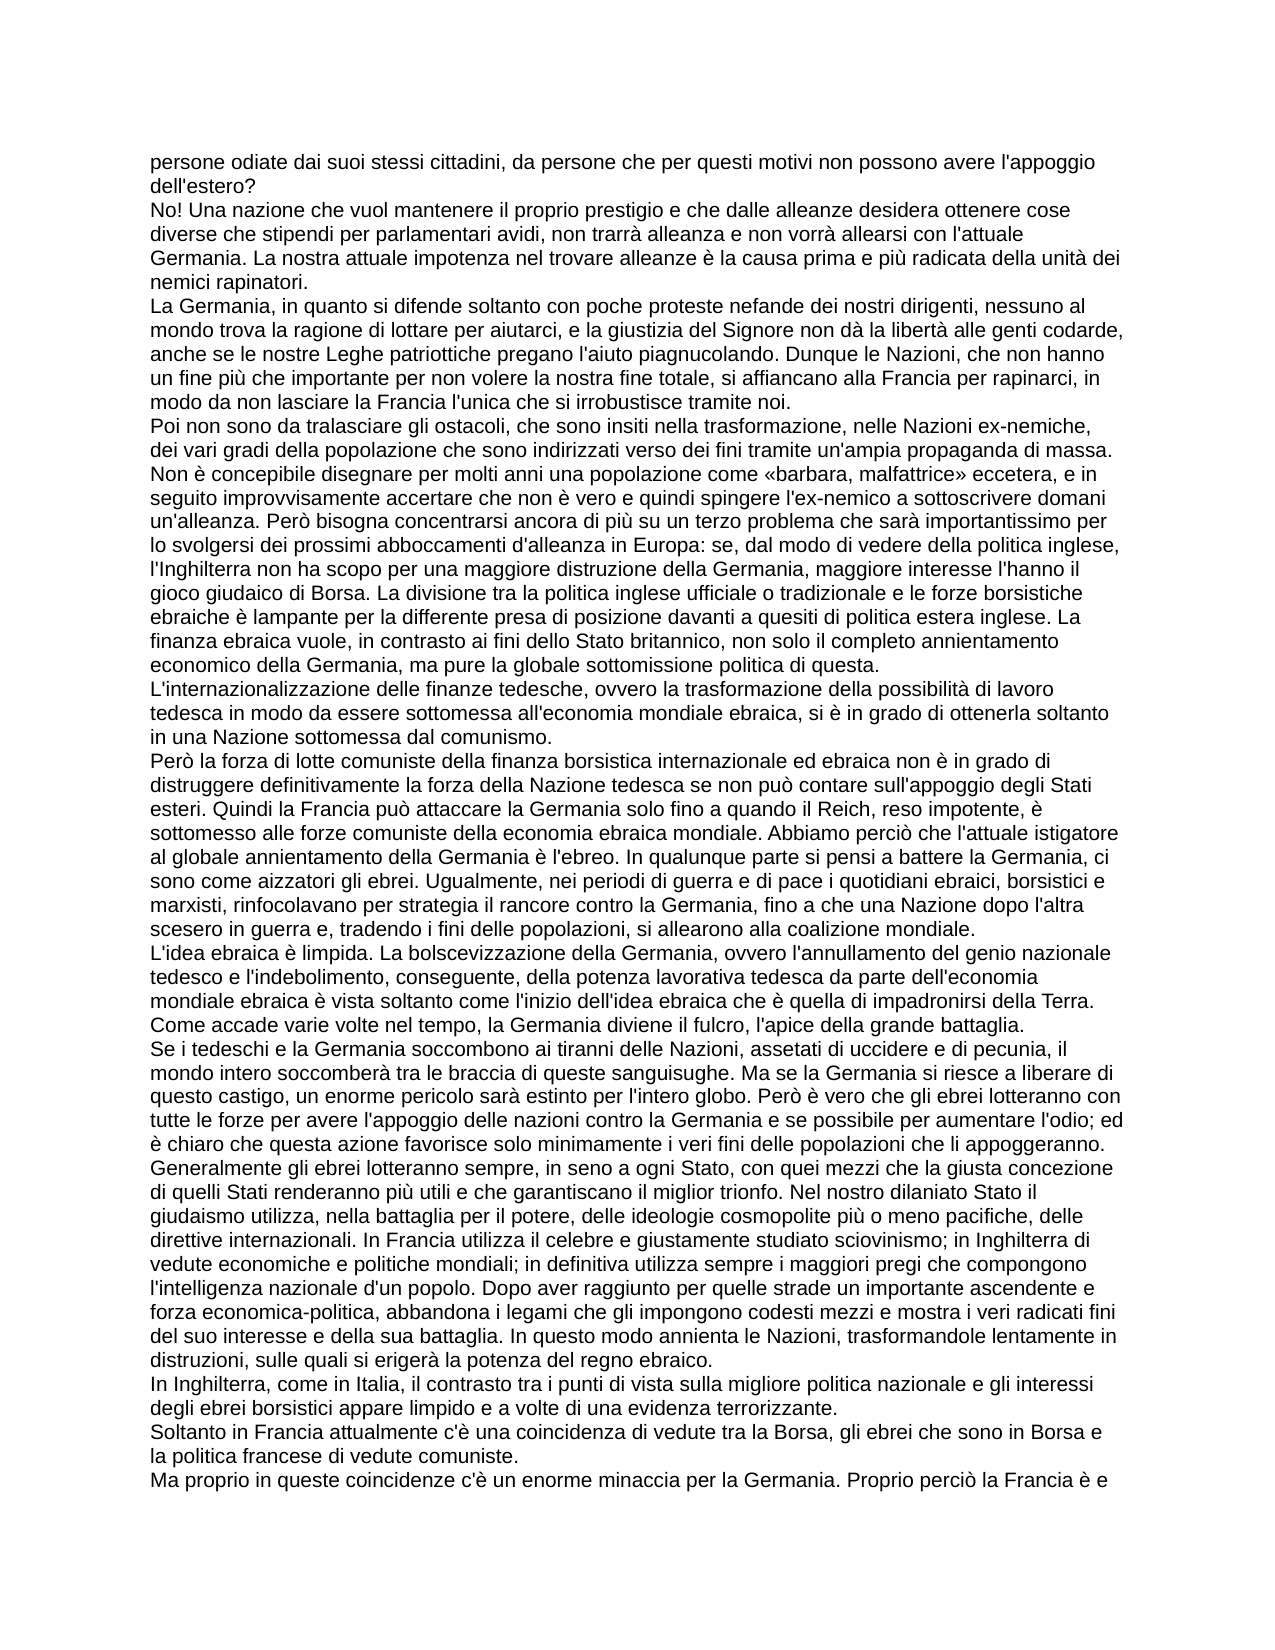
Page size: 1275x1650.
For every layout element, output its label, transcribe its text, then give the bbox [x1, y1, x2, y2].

text Poi non sono da tralasciare gli ostacoli, che sono insiti nella trasformazione, nelle Nazioni ex-nemiche, dei vari gradi della popolazione che sono indirizzati verso dei fini tramite un'ampia propaganda di massa. [150, 413, 1125, 461]
text Non è concepibile disegnare per molti anni una popolazione come «barbara, malfattrice» eccetera, e in seguito improvvisamente accertare che non è vero e quindi spingere l'ex-nemico a sottoscrivere domani un'alleanza. Però bisogna concentrarsi ancora di più su un terzo problema che sarà importantissimo per lo svolgersi dei prossimi abboccamenti d'alleanza in Europa: se, dal modo di vedere della politica inglese, l'Inghilterra non ha scopo per una maggiore distruzione della Germania, maggiore interesse l'hanno il gioco giudaico di Borsa. La divisione tra la politica inglese ufficiale o tradizionale e le forze borsistiche ebraiche è lampante per la differente presa di posizione davanti a quesiti di politica estera inglese. La finanza ebraica vuole, in contrasto ai fini dello Stato britannico, non solo il completo annientamento economico della Germania, ma pure la globale sottomissione politica di questa. [150, 461, 1125, 677]
text La Germania, in quanto si difende soltanto con poche proteste nefande dei nostri dirigenti, nessuno al mondo trova la ragione di lottare per aiutarci, e la giustizia del Signore non dà la libertà alle genti codarde, anche se le nostre Leghe patriottiche pregano l'aiuto piagnucolando. Dunque le Nazioni, che non hanno un fine più che importante per non volere la nostra fine totale, si affiancano alla Francia per rapinarci, in modo da non lasciare la Francia l'unica che si irrobustisce tramite noi. [150, 294, 1125, 413]
text No! Una nazione che vuol mantenere il proprio prestigio e che dalle alleanze desidera ottenere cose diverse che stipendi per parlamentari avidi, non trarrà alleanza e non vorrà allearsi con l'attuale Germania. La nostra attuale impotenza nel trovare alleanze è la causa prima e più radicata della unità dei nemici rapinatori. [150, 198, 1125, 294]
text L'internazionalizzazione delle finanze tedesche, ovvero la trasformazione della possibilità di lavoro tedesca in modo da essere sottomessa all'economia mondiale ebraica, si è in grado di ottenerla soltanto in una Nazione sottomessa dal comunismo. [150, 677, 1125, 749]
text In Inghilterra, come in Italia, il contrasto tra i punti di vista sulla migliore politica nazionale e gli interessi degli ebrei borsistici appare limpido e a volte di una evidenza terrorizzante. [150, 1372, 1125, 1420]
text L'idea ebraica è limpida. La bolscevizzazione della Germania, ovvero l'annullamento del genio nazionale tedesco e l'indebolimento, conseguente, della potenza lavorativa tedesca da parte dell'economia mondiale ebraica è vista soltanto come l'inizio dell'idea ebraica che è quella di impadronirsi della Terra. [150, 941, 1125, 1012]
text Soltanto in Francia attualmente c'è una coincidenza di vedute tra la Borsa, gli ebrei che sono in Borsa e la politica francese di vedute comuniste. [150, 1420, 1125, 1468]
text Come accade varie volte nel tempo, la Germania diviene il fulcro, l'apice della grande battaglia. [150, 1012, 1125, 1036]
text Però la forza di lotte comuniste della finanza borsistica internazionale ed ebraica non è in grado di distruggere definitivamente la forza della Nazione tedesca se non può contare sull'appoggio degli Stati esteri. Quindi la Francia può attaccare la Germania solo fino a quando il Reich, reso impotente, è sottomesso alle forze comuniste della economia ebraica mondiale. Abbiamo perciò che l'attuale istigatore al globale annientamento della Germania è l'ebreo. In qualunque parte si pensi a battere la Germania, ci sono come aizzatori gli ebrei. Ugualmente, nei periodi di guerra e di pace i quotidiani ebraici, borsistici e marxisti, rinfocolavano per strategia il rancore contro la Germania, fino a che una Nazione dopo l'altra scesero in guerra e, tradendo i fini delle popolazioni, si allearono alla coalizione mondiale. [150, 749, 1125, 941]
text persone odiate dai suoi stessi cittadini, da persone che per questi motivi non possono avere l'appoggio dell'estero? [150, 150, 1125, 198]
text Ma proprio in queste coincidenze c'è un enorme minaccia per la Germania. Proprio perciò la Francia è e [150, 1468, 1125, 1492]
text Se i tedeschi e la Germania soccombono ai tiranni delle Nazioni, assetati di uccidere e di pecunia, il mondo intero soccomberà tra le braccia di queste sanguisughe. Ma se la Germania si riesce a liberare di questo castigo, un enorme pericolo sarà estinto per l'intero globo. Però è vero che gli ebrei lotteranno con tutte le forze per avere l'appoggio delle nazioni contro la Germania e se possibile per aumentare l'odio; ed è chiaro che questa azione favorisce solo minimamente i veri fini delle popolazioni che li appoggeranno. Generalmente gli ebrei lotteranno sempre, in seno a ogni Stato, con quei mezzi che la giusta concezione di quelli Stati renderanno più utili e che garantiscano il miglior trionfo. Nel nostro dilaniato Stato il giudaismo utilizza, nella battaglia per il potere, delle ideologie cosmopolite più o meno pacifiche, delle direttive internazionali. In Francia utilizza il celebre e giustamente studiato sciovinismo; in Inghilterra di vedute economiche e politiche mondiali; in definitiva utilizza sempre i maggiori pregi che compongono l'intelligenza nazionale d'un popolo. Dopo aver raggiunto per quelle strade un importante ascendente e forza economica-politica, abbandona i legami che gli impongono codesti mezzi e mostra i veri radicati fini del suo interesse e della sua battaglia. In questo modo annienta le Nazioni, trasformandole lentamente in distruzioni, sulle quali si erigerà la potenza del regno ebraico. [150, 1036, 1125, 1372]
